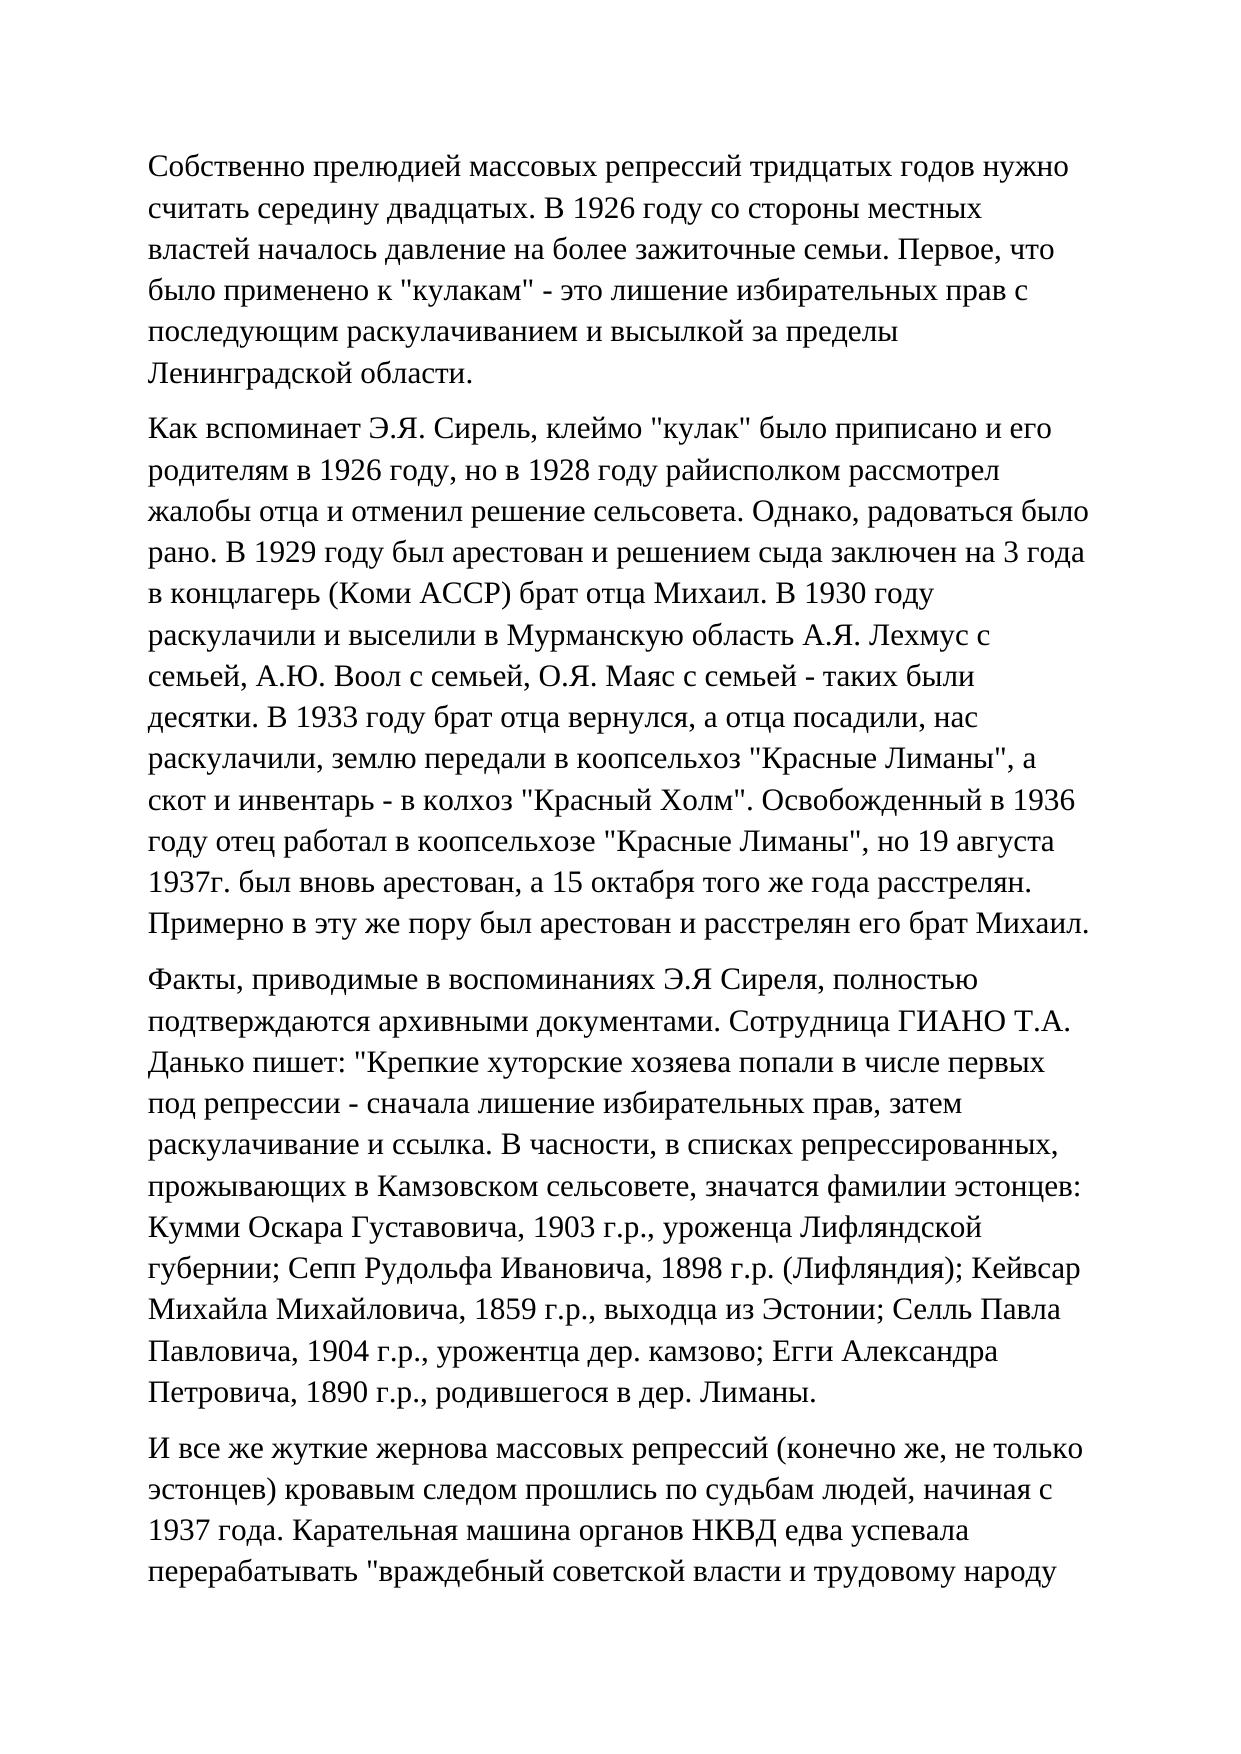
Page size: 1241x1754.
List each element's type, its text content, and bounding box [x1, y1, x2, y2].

text Как вспоминает Э.Я. Сирель, клеймо "кулак" было приписано и его родителям в 1926 году, но в 1928 году райисполком рассмотрел жалобы отца и отменил решение сельсовета. Однако, радоваться было рано. В 1929 году был арестован и решением сыда заключен на 3 года в концлагерь (Коми АССР) брат отца Михаил. В 1930 году раскулачили и выселили в Мурманскую область А.Я. Лехмус с семьей, А.Ю. Воол с семьей, О.Я. Маяс с семьей - таких были десятки. В 1933 году брат отца вернулся, а отца посадили, нас раскулачили, землю передали в коопсельхоз "Красные Лиманы", а скот и инвентарь - в колхоз "Красный Холм". Освобожденный в 1936 году отец работал в коопсельхозе "Красные Лиманы", но 19 августа 1937г. был вновь арестован, а 15 октабря того же года расстрелян. Примерно в эту же пору был арестован и расстрелян его брат Михаил. [148, 410, 1093, 941]
text Собственно прелюдией массовых репрессий тридцатых годов нужно считать середину двадцатых. В 1926 году со стороны местных властей началось давление на более зажиточные семьи. Первое, что было применено к "кулакам" - это лишение избирательных прав с последующим раскулачиванием и высылкой за пределы Ленинградской области. [148, 148, 1093, 390]
text И все же жуткие жернова массовых репрессий (конечно же, не только эстонцев) кровавым следом прошлись по судьбам людей, начиная с 1937 года. Карательная машина органов НКВД едва успевала перерабатывать "враждебный советской власти и трудовому народу [148, 1429, 1093, 1588]
text Факты, приводимые в воспоминаниях Э.Я Сиреля, полностью подтверждаются архивными документами. Сотрудница ГИАНО Т.А. Данько пишет: "Крепкие хуторские хозяева попали в числе первых под репрессии - сначала лишение избирательных прав, затем раскулачивание и ссылка. В часности, в списках репрессированных, прожывающих в Камзовском сельсовете, значатся фамилии эстонцев: Кумми Оскара Густавовича, 1903 г.р., уроженца Лифляндской губернии; Сепп Рудольфа Ивановича, 1898 г.р. (Лифляндия); Кейвсар Михайла Михайловича, 1859 г.р., выходца из Эстонии; Селль Павла Павловича, 1904 г.р., урожентца дер. камзово; Егги Александра Петровича, 1890 г.р., родившегося в дер. Лиманы. [148, 961, 1093, 1409]
